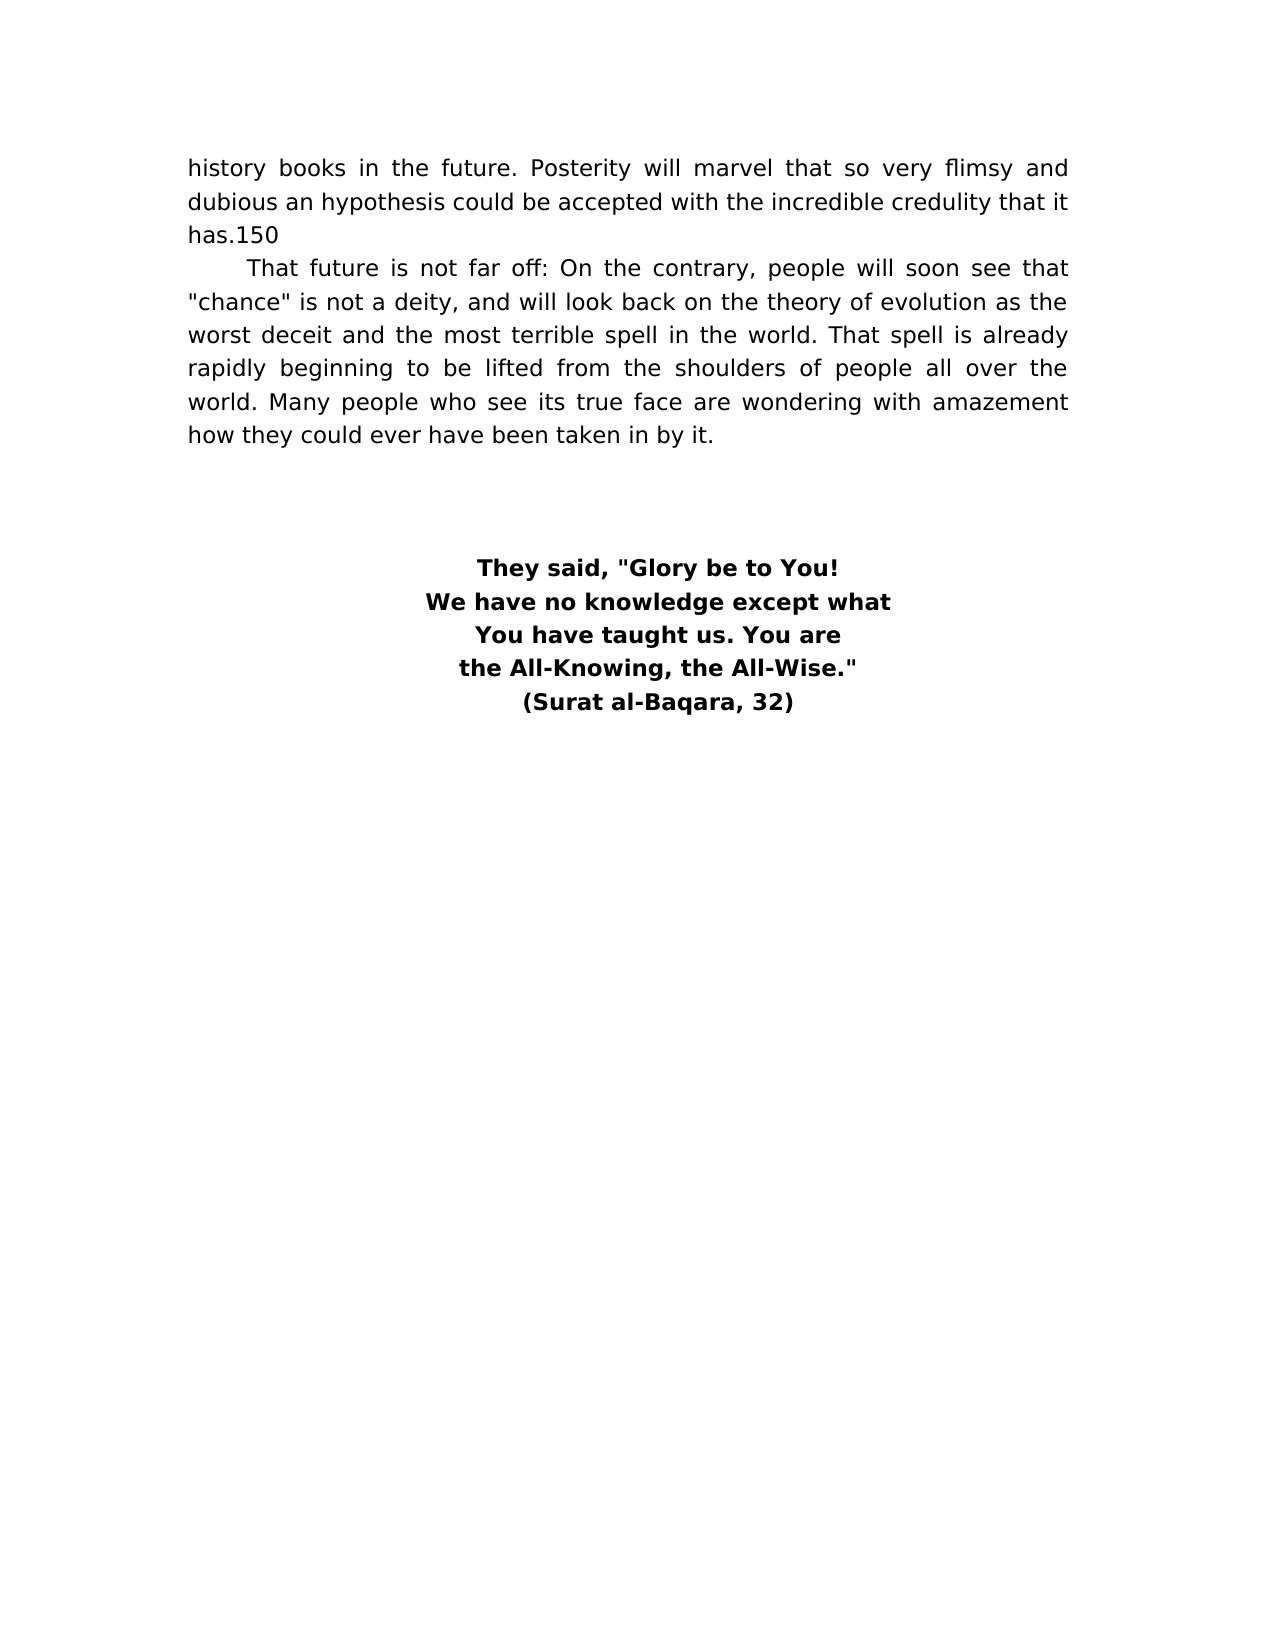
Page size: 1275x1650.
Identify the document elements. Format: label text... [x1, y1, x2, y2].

text That future is not far off: On the contrary, people will soon see that "chance" is not a deity, and will look back on the theory of evolution as the worst deceit and the most terrible spell in the world. That spell is already rapidly beginning to be lifted from the shoulders of people all over the world. Many people who see its true face are wondering with amazement how they could ever have been taken in by it. [187, 250, 1070, 450]
text You have taught us. You are [187, 617, 1070, 650]
text We have no knowledge except what [187, 583, 1070, 617]
text They said, "Glory be to You! [187, 550, 1070, 583]
text history books in the future. Posterity will marvel that so very flimsy and dubious an hypothesis could be accepted with the incredible credulity that it has.150 [187, 150, 1070, 250]
text (Surat al-Baqara, 32) [187, 683, 1070, 717]
text the All-Knowing, the All-Wise." [187, 650, 1070, 683]
